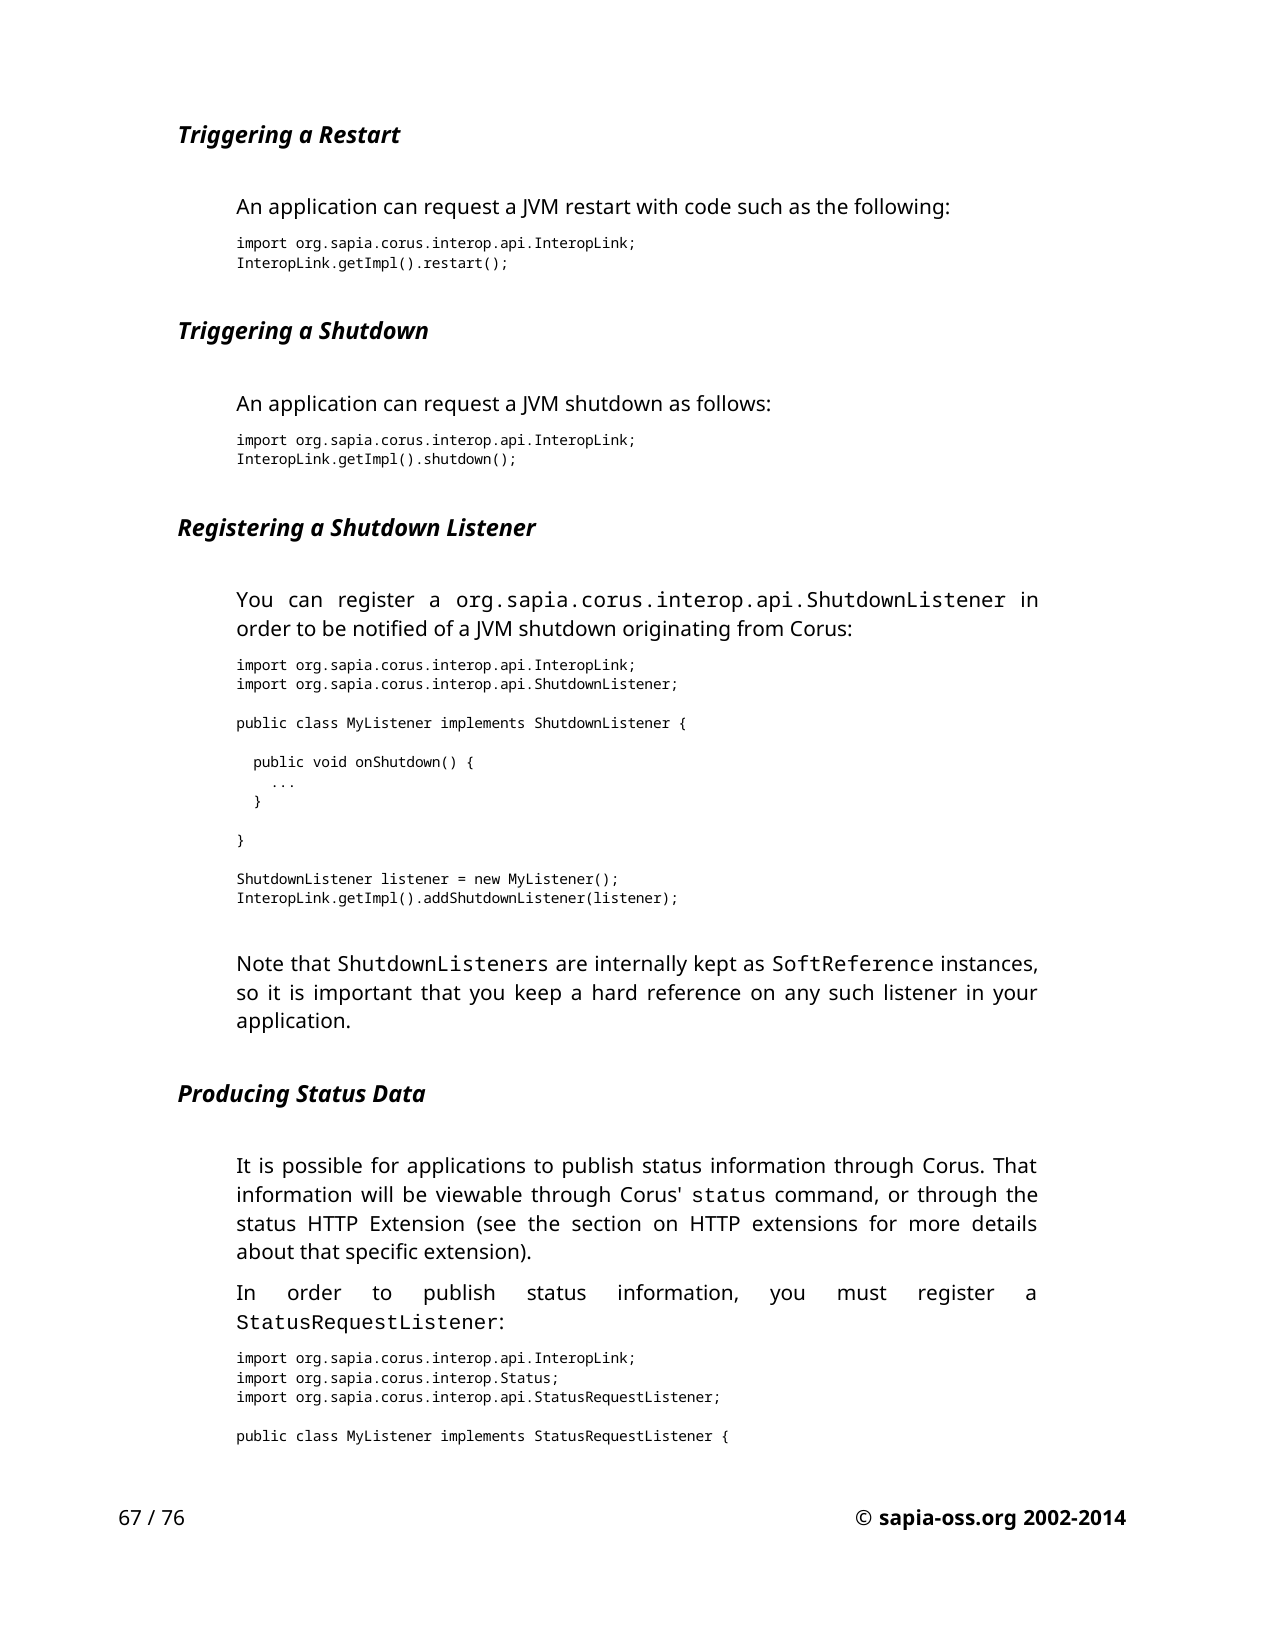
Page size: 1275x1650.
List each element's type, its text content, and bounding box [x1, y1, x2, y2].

text import org.sapia.corus.interop.api.InteropLink; [236, 1348, 1039, 1367]
text public class MyListener implements StatusRequestListener { [236, 1426, 1039, 1445]
subtitle Producing Status Data [177, 1077, 1039, 1109]
text ShutdownListener listener = new MyListener(); [236, 869, 1039, 888]
text public void onShutdown() { [236, 752, 1039, 771]
text import org.sapia.corus.interop.Status; [236, 1367, 1039, 1387]
text import org.sapia.corus.interop.api.ShutdownListener; [236, 674, 1039, 693]
text import org.sapia.corus.interop.api.StatusRequestListener; [236, 1387, 1039, 1406]
subtitle Registering a Shutdown Listener [177, 511, 1039, 543]
text InteropLink.getImpl().addShutdownListener(listener); [236, 888, 1039, 908]
subtitle Triggering a Restart [177, 118, 1039, 150]
text public class MyListener implements ShutdownListener { [236, 713, 1039, 732]
text Note that ShutdownListeners are internally kept as SoftReference instances, so it is important that you keep a hard reference on any such listener in your application. [236, 949, 1039, 1034]
text An application can request a JVM restart with code such as the following: [236, 192, 1039, 221]
text InteropLink.getImpl().shutdown(); [236, 449, 1039, 468]
text It is possible for applications to publish status information through Corus. That information will be viewable through Corus' status command, or through the status HTTP Extension (see the section on HTTP extensions for more details about that specific extension). [236, 1151, 1039, 1266]
text InteropLink.getImpl().restart(); [236, 253, 1039, 272]
text import org.sapia.corus.interop.api.InteropLink; [236, 233, 1039, 253]
text } [236, 791, 1039, 810]
text ... [236, 771, 1039, 791]
text An application can request a JVM shutdown as follows: [236, 388, 1039, 417]
text You can register a org.sapia.corus.interop.api.ShutdownListener in order to be notified of a JVM shutdown originating from Corus: [236, 585, 1039, 642]
text } [236, 830, 1039, 849]
text import org.sapia.corus.interop.api.InteropLink; [236, 654, 1039, 674]
subtitle Triggering a Shutdown [177, 314, 1039, 347]
text In order to publish status information, you must register a StatusRequestListener: [236, 1278, 1039, 1336]
text import org.sapia.corus.interop.api.InteropLink; [236, 429, 1039, 449]
